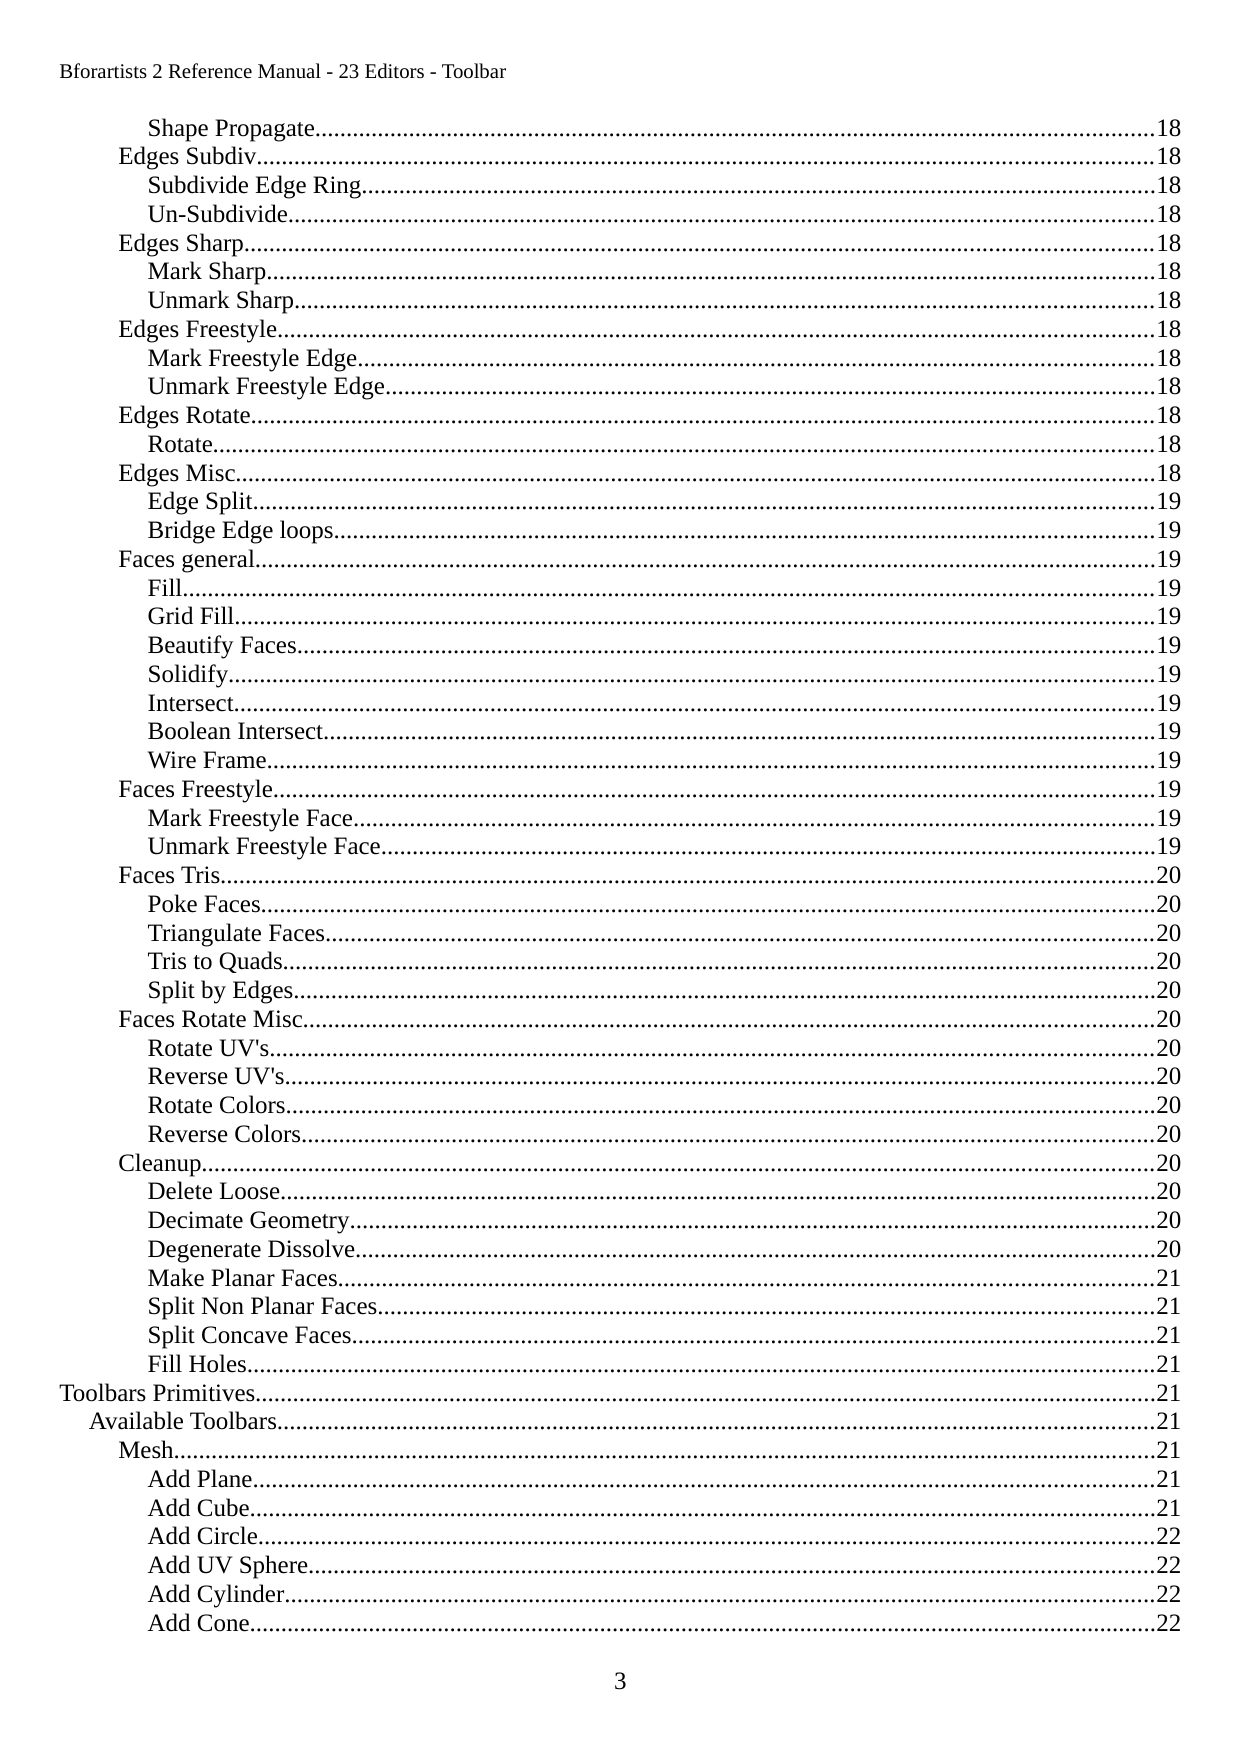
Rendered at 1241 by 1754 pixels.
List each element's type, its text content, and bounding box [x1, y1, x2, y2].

text Faces Freestyle 19 [118, 774, 1181, 803]
text Mark Freestyle Face 19 [147, 803, 1181, 831]
text Mark Freestyle Edge 18 [147, 343, 1181, 371]
text Add Cone 22 [147, 1608, 1181, 1636]
text Unmark Freestyle Edge 18 [147, 371, 1181, 400]
text Make Planar Faces 21 [147, 1263, 1181, 1291]
text Decimate Geometry 20 [147, 1205, 1181, 1234]
text Edges Freestyle 18 [118, 314, 1181, 343]
text Unmark Freestyle Face 19 [147, 831, 1181, 860]
text Add Cylinder 22 [147, 1579, 1181, 1608]
text Beautify Faces 19 [147, 630, 1181, 659]
text Tris to Quads 20 [147, 946, 1181, 975]
text Edges Subdiv 18 [118, 141, 1181, 170]
text Subdivide Edge Ring 18 [147, 170, 1181, 199]
text Shape Propagate 18 [147, 113, 1181, 141]
text Boolean Intersect 19 [147, 716, 1181, 745]
text Mark Sharp 18 [147, 256, 1181, 285]
text Reverse Colors 20 [147, 1119, 1181, 1148]
text Faces Tris 20 [118, 860, 1181, 889]
text Rotate 18 [147, 429, 1181, 458]
text Unmark Sharp 18 [147, 285, 1181, 314]
text Fill 19 [147, 573, 1181, 601]
text Grid Fill 19 [147, 601, 1181, 630]
text Poke Faces 20 [147, 889, 1181, 918]
text Edges Rotate 18 [118, 400, 1181, 429]
text Faces Rotate Misc 20 [118, 1004, 1181, 1033]
text Bridge Edge loops 19 [147, 515, 1181, 544]
text Add Plane 21 [147, 1464, 1181, 1493]
text Available Toolbars 21 [88, 1406, 1181, 1435]
text Mesh 21 [118, 1435, 1181, 1464]
text Triangulate Faces 20 [147, 918, 1181, 946]
text Wire Frame 19 [147, 745, 1181, 774]
text Fill Holes 21 [147, 1349, 1181, 1378]
text Rotate Colors 20 [147, 1090, 1181, 1119]
text Split Concave Faces 21 [147, 1320, 1181, 1349]
text Faces general 19 [118, 544, 1181, 573]
text Un-Subdivide 18 [147, 199, 1181, 228]
text Edge Split 19 [147, 486, 1181, 515]
text Add Cube 21 [147, 1493, 1181, 1521]
text Reverse UV's 20 [147, 1061, 1181, 1090]
text Edges Misc 18 [118, 458, 1181, 486]
text Degenerate Dissolve 20 [147, 1234, 1181, 1263]
text Cleanup 20 [118, 1148, 1181, 1176]
text Delete Loose 20 [147, 1176, 1181, 1205]
text Intersect 19 [147, 688, 1181, 716]
text Rotate UV's 20 [147, 1033, 1181, 1061]
text Split Non Planar Faces 21 [147, 1291, 1181, 1320]
text Add UV Sphere 22 [147, 1550, 1181, 1579]
text Add Circle 22 [147, 1521, 1181, 1550]
text Edges Sharp 18 [118, 228, 1181, 256]
text Solidify 19 [147, 659, 1181, 688]
text Split by Edges 20 [147, 975, 1181, 1004]
text Toolbars Primitives 21 [59, 1378, 1181, 1406]
